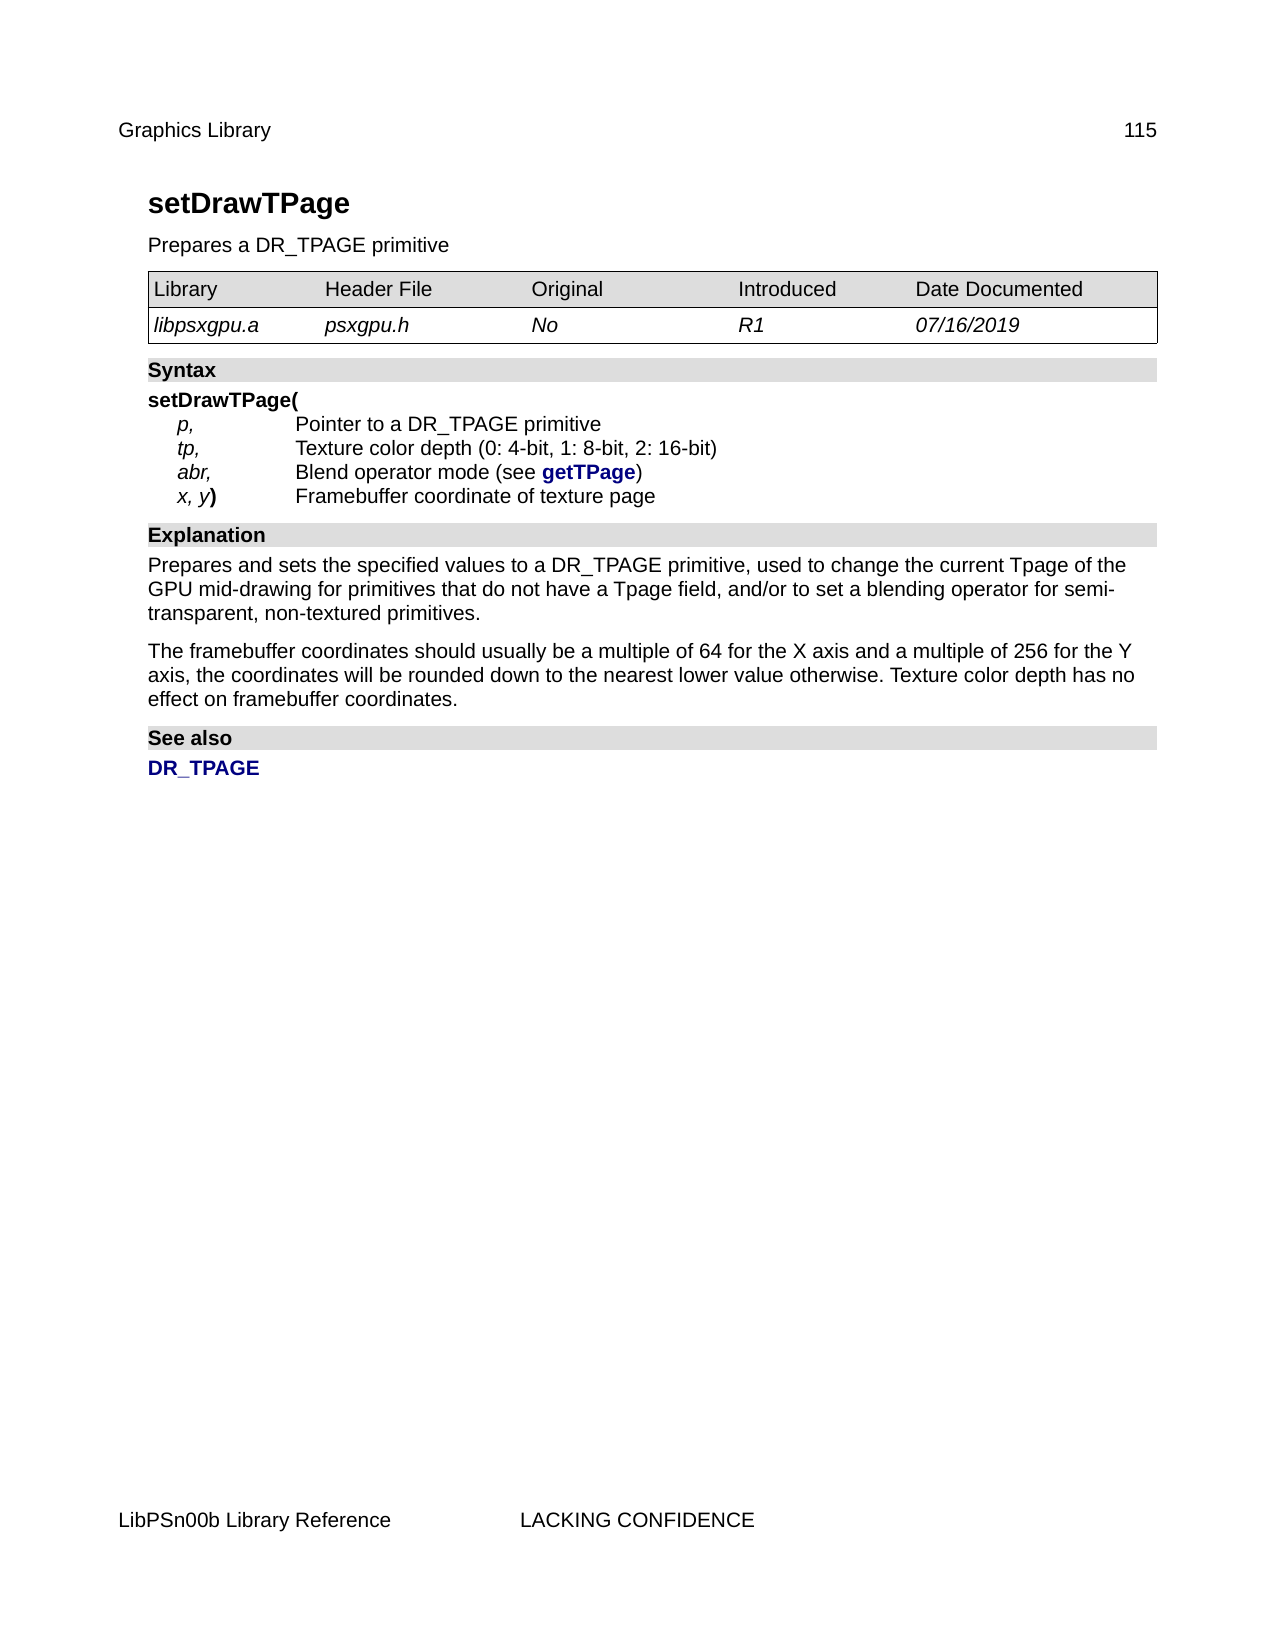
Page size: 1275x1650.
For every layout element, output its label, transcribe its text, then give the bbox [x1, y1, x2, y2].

text x, y) Framebuffer coordinate of texture page [148, 484, 1157, 508]
subtitle Syntax [148, 358, 1157, 382]
text p, Pointer to a DR_TPAGE primitive [148, 412, 1157, 436]
text setDrawTPage( [148, 388, 1157, 412]
text Prepares and sets the specified values to a DR_TPAGE primitive, used to change the current Tpage of the GPU mid-drawing for primitives that do not have a Tpage field, and/or to set a blending operator for semi-transparent, non-textured primitives. [148, 552, 1157, 624]
text Library Header File Original Introduced Date Documented [149, 272, 1157, 307]
text The framebuffer coordinates should usually be a multiple of 64 for the X axis and a multiple of 256 for the Y axis, the coordinates will be rounded down to the nearest lower value otherwise. Texture color depth has no effect on framebuffer coordinates. [148, 639, 1157, 711]
subtitle Explanation [148, 523, 1157, 547]
subtitle setDrawTPage [148, 186, 1157, 220]
text abr, Blend operator mode (see getTPage) [148, 460, 1157, 484]
text libpsxgpu.a psxgpu.h No R1 07/16/2019 [149, 308, 1157, 343]
text Prepares a DR_TPAGE primitive [148, 232, 1157, 256]
subtitle See also [148, 726, 1157, 750]
text tp, Texture color depth (0: 4-bit, 1: 8-bit, 2: 16-bit) [148, 436, 1157, 460]
text DR_TPAGE [148, 756, 1157, 780]
